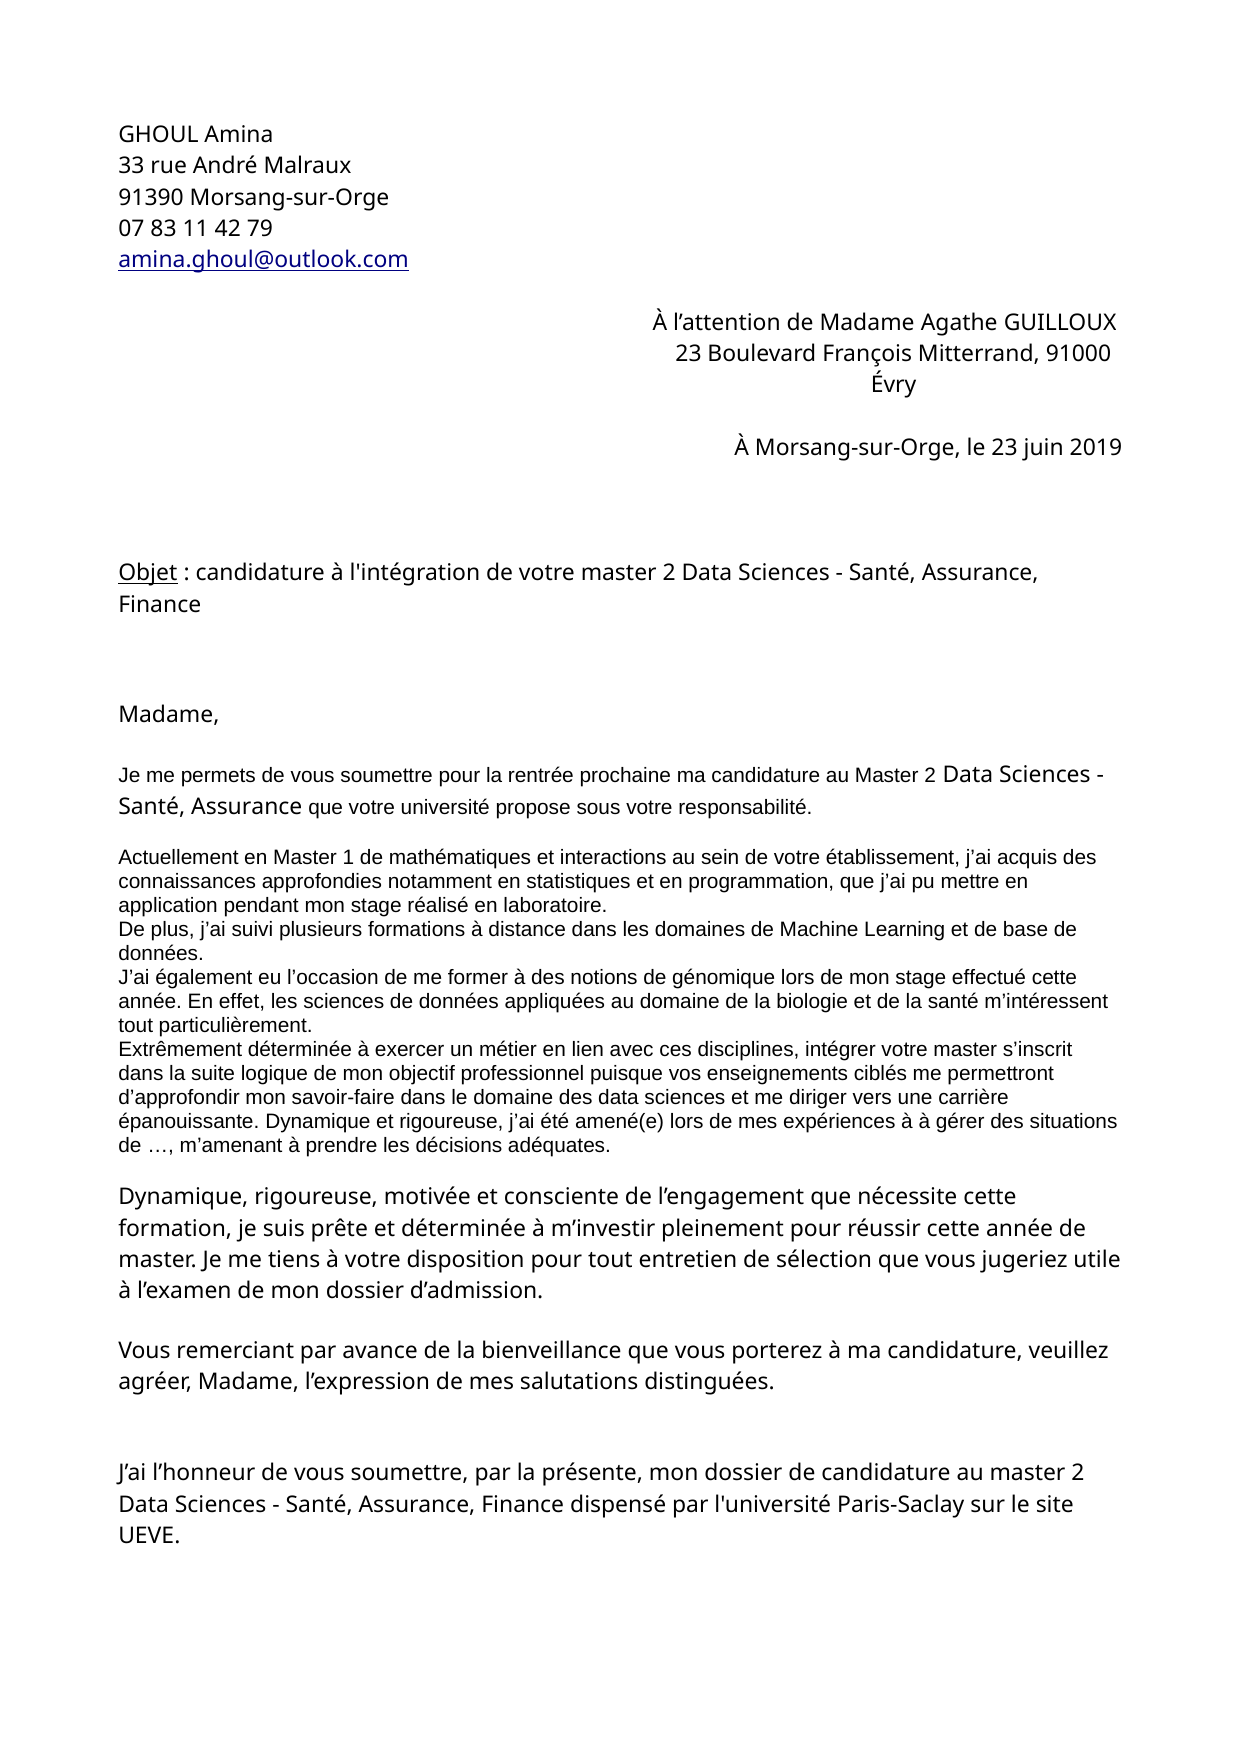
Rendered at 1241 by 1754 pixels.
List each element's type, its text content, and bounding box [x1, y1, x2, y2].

text GHOUL Amina [118, 118, 1122, 149]
text Dynamique, rigoureuse, motivée et consciente de l’engagement que nécessite cette formation, je suis prête et déterminée à m’investir pleinement pour réussir cette année de master. Je me tiens à votre disposition pour tout entretien de sélection que vous jugeriez utile à l’examen de mon dossier d’admission. [118, 1156, 1122, 1305]
text À l’attention de Madame Agathe GUILLOUX [118, 274, 1122, 337]
text J’ai l’honneur de vous soumettre, par la présente, mon dossier de candidature au master 2 Data Sciences - Santé, Assurance, Finance dispensé par l'université Paris-Saclay sur le site UEVE. [118, 1425, 1122, 1550]
text De plus, j’ai suivi plusieurs formations à distance dans les domaines de Machine Learning et de base de données. [118, 917, 1122, 965]
text amina.ghoul@outlook.com [118, 243, 1122, 274]
text 91390 Morsang-sur-Orge [118, 181, 1122, 212]
text Extrêmement déterminée à exercer un métier en lien avec ces disciplines, intégrer votre master s’inscrit dans la suite logique de mon objectif professionnel puisque vos enseignements ciblés me permettront d’approfondir mon savoir-faire dans le domaine des data sciences et me diriger vers une carrière épanouissante. Dynamique et rigoureuse, j’ai été amené(e) lors de mes expériences à à gérer des situations de …, m’amenant à prendre les décisions adéquates. [118, 1037, 1122, 1156]
text Je me permets de vous soumettre pour la rentrée prochaine ma candidature au Master 2 Data Sciences - Santé, Assurance que votre université propose sous votre responsabilité. [118, 758, 1122, 821]
text Madame, [118, 636, 1122, 758]
text Vous remerciant par avance de la bienveillance que vous porterez à ma candidature, veuillez agréer, Madame, l’expression de mes salutations distinguées. [118, 1334, 1122, 1425]
text À Morsang-sur-Orge, le 23 juin 2019 [664, 431, 1122, 491]
text 23 Boulevard François Mitterrand, 91000 Évry [664, 337, 1122, 399]
text 33 rue André Malraux [118, 149, 1122, 181]
subtitle Objet : candidature à l'intégration de votre master 2 Data Sciences - Santé, Assurance, Finance [118, 556, 1122, 619]
text Actuellement en Master 1 de mathématiques et interactions au sein de votre établissement, j’ai acquis des connaissances approfondies notamment en statistiques et en programmation, que j’ai pu mettre en application pendant mon stage réalisé en laboratoire. [118, 845, 1122, 917]
text J’ai également eu l’occasion de me former à des notions de génomique lors de mon stage effectué cette année. En effet, les sciences de données appliquées au domaine de la biologie et de la santé m’intéressent tout particulièrement. [118, 965, 1122, 1037]
text 07 83 11 42 79 [118, 212, 1122, 243]
